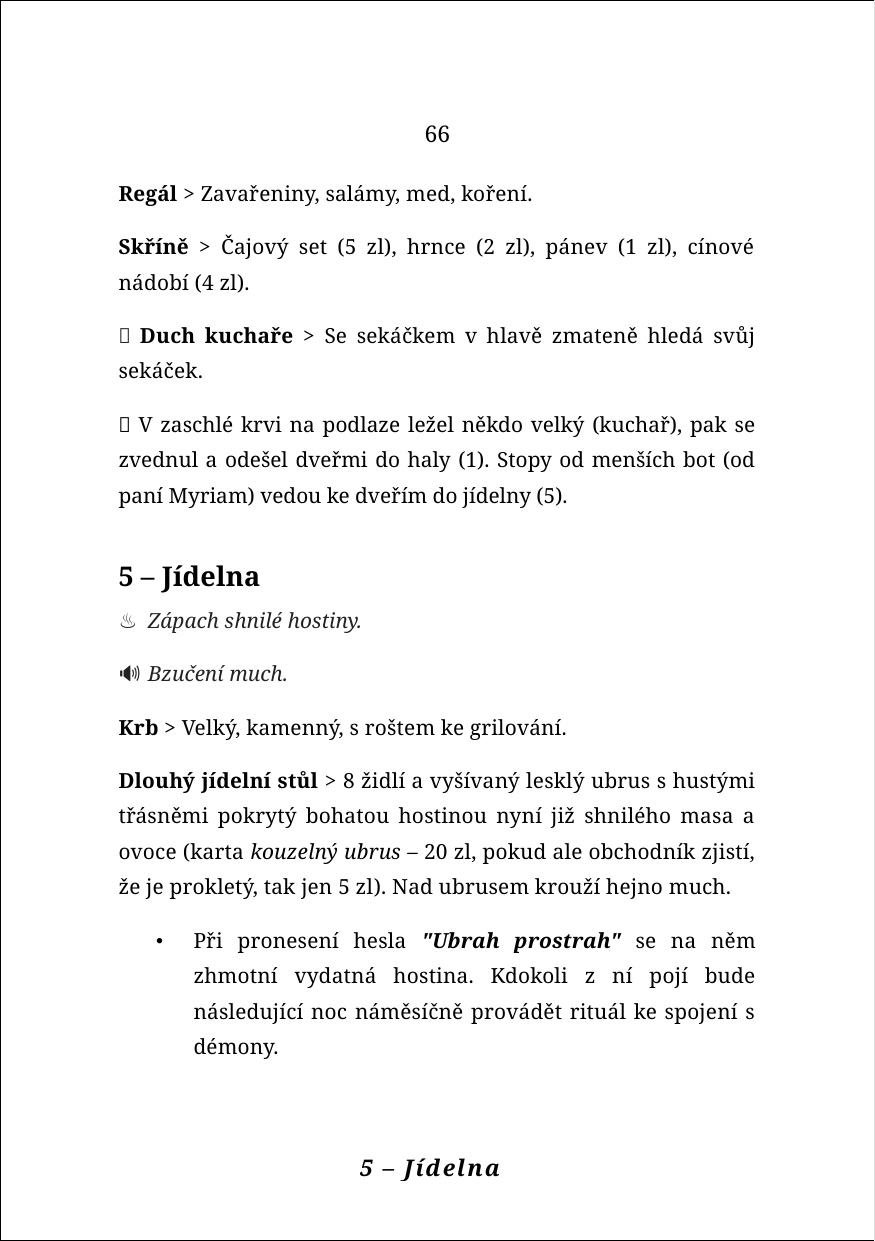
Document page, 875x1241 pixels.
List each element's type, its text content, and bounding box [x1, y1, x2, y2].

text 🔊 Bzučení much. [118, 659, 756, 688]
text 👤 Duch kuchaře > Se sekáčkem v hlavě zmateně hledá svůj sekáček. [118, 321, 756, 385]
text 👣 V zaschlé krvi na podlaze ležel někdo velký (kuchař), pak se zvednul a odešel dveřmi do haly (1). Stopy od menších bot (od paní Myriam) vedou ke dveřím do jídelny (5). [118, 410, 756, 509]
list Při pronesení hesla "Ubrah prostrah" se na něm zhmotní vydatná hostina. Kdokoli z ní pojí bude následující noc náměsíčně provádět rituál ke spojení s démony. [156, 926, 756, 1061]
text Skříně > Čajový set (5 zl), hrnce (2 zl), pánev (1 zl), cínové nádobí (4 zl). [118, 232, 756, 296]
text Dlouhý jídelní stůl > 8 židlí a vyšívaný lesklý ubrus s hustými třásněmi pokrytý bohatou hostinou nyní již shnilého masa a ovoce (karta kouzelný ubrus – 20 zl, pokud ale obchodník zjistí, že je prokletý, tak jen 5 zl). Nad ubrusem krouží hejno much. [118, 766, 756, 901]
text Krb > Velký, kamenný, s roštem ke grilování. [118, 713, 756, 741]
text ♨ Zápach shnilé hostiny. [118, 606, 756, 635]
subtitle 5 – Jídelna [118, 558, 756, 594]
text Regál > Zavařeniny, salámy, med, koření. [118, 179, 756, 207]
